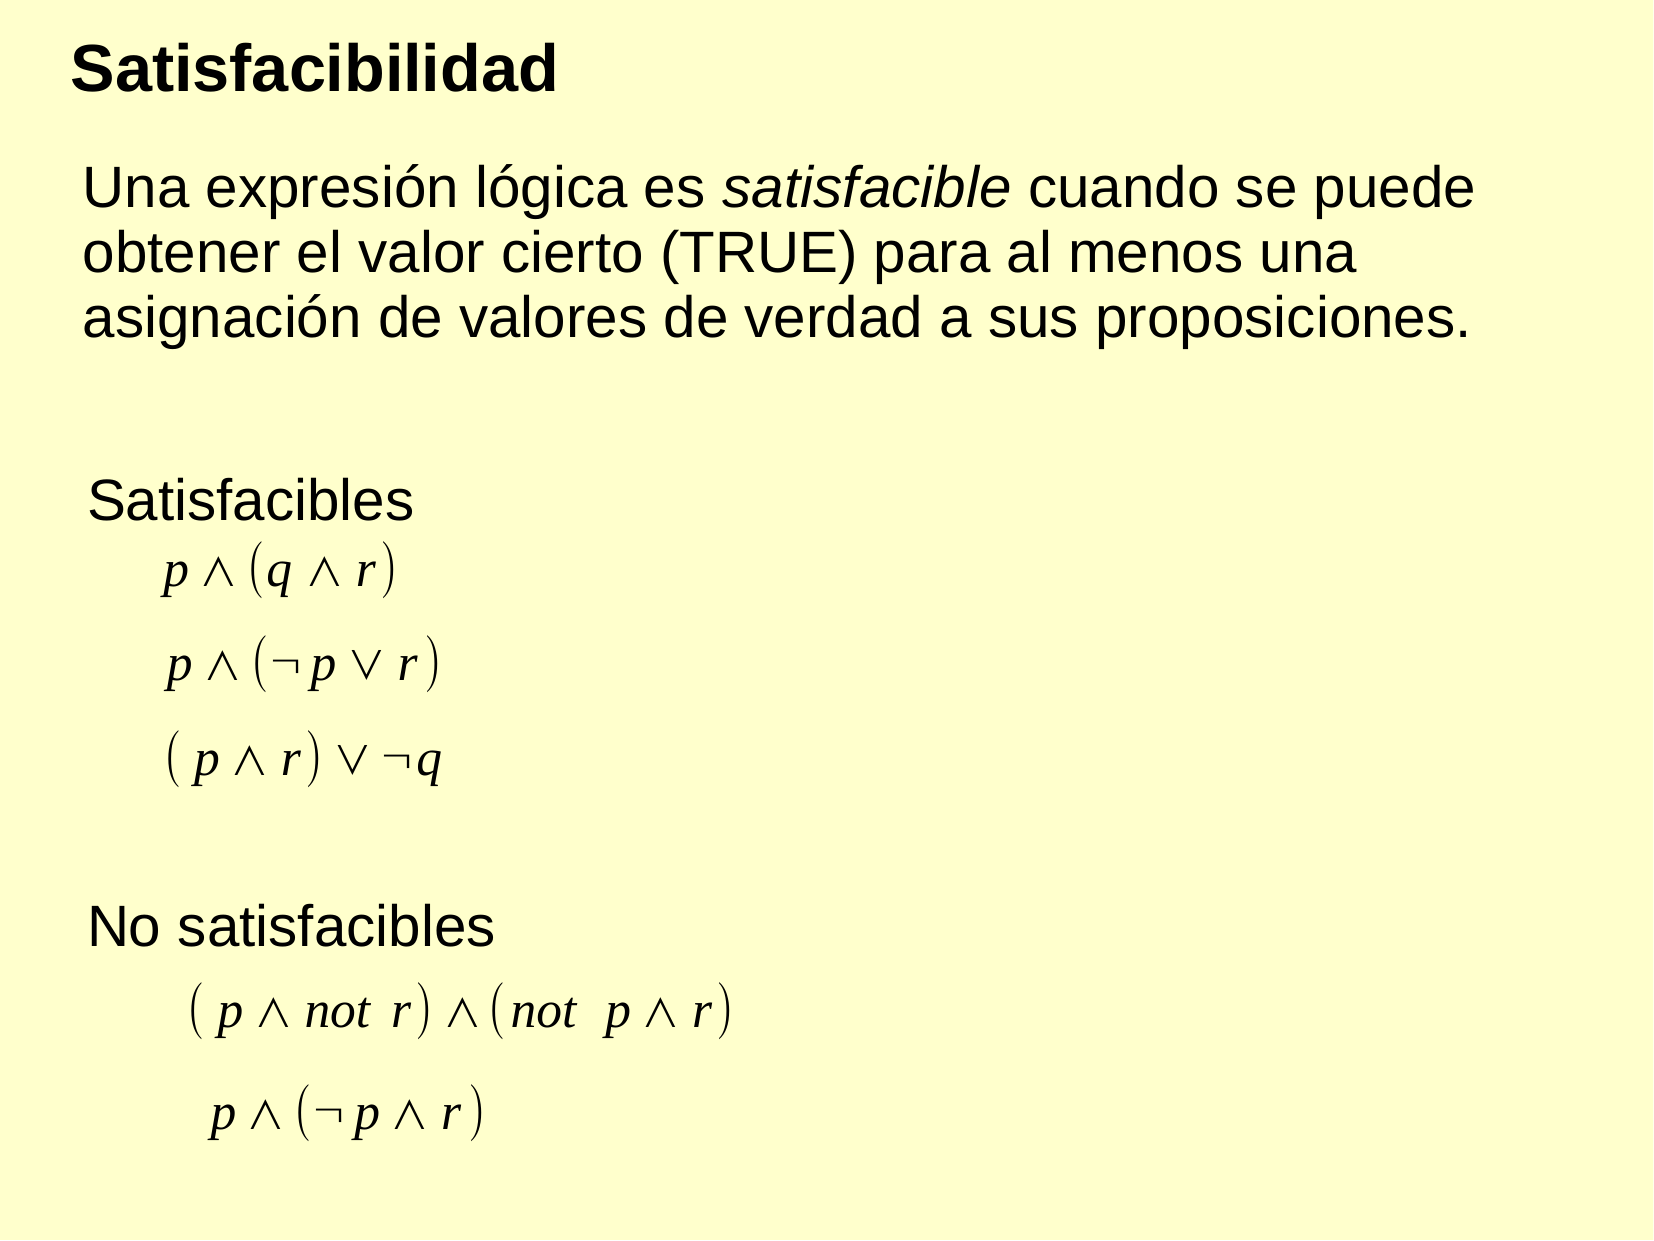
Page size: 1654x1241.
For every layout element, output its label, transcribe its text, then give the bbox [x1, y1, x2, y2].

chart [141, 539, 410, 603]
chart [188, 1082, 498, 1146]
chart [153, 728, 455, 792]
chart [145, 634, 454, 697]
text_box Una expresión lógica es satisfacible cuando se puede obtener el valor cierto (TRUE) para al menos una asignación de valores de verdad a sus proposiciones. [82, 126, 1571, 378]
text_box Satisfacibilidad [70, 31, 1453, 106]
text_box No satisfacibles [36, 885, 1536, 960]
text_box Satisfacibles [36, 460, 1536, 535]
chart [177, 980, 747, 1044]
